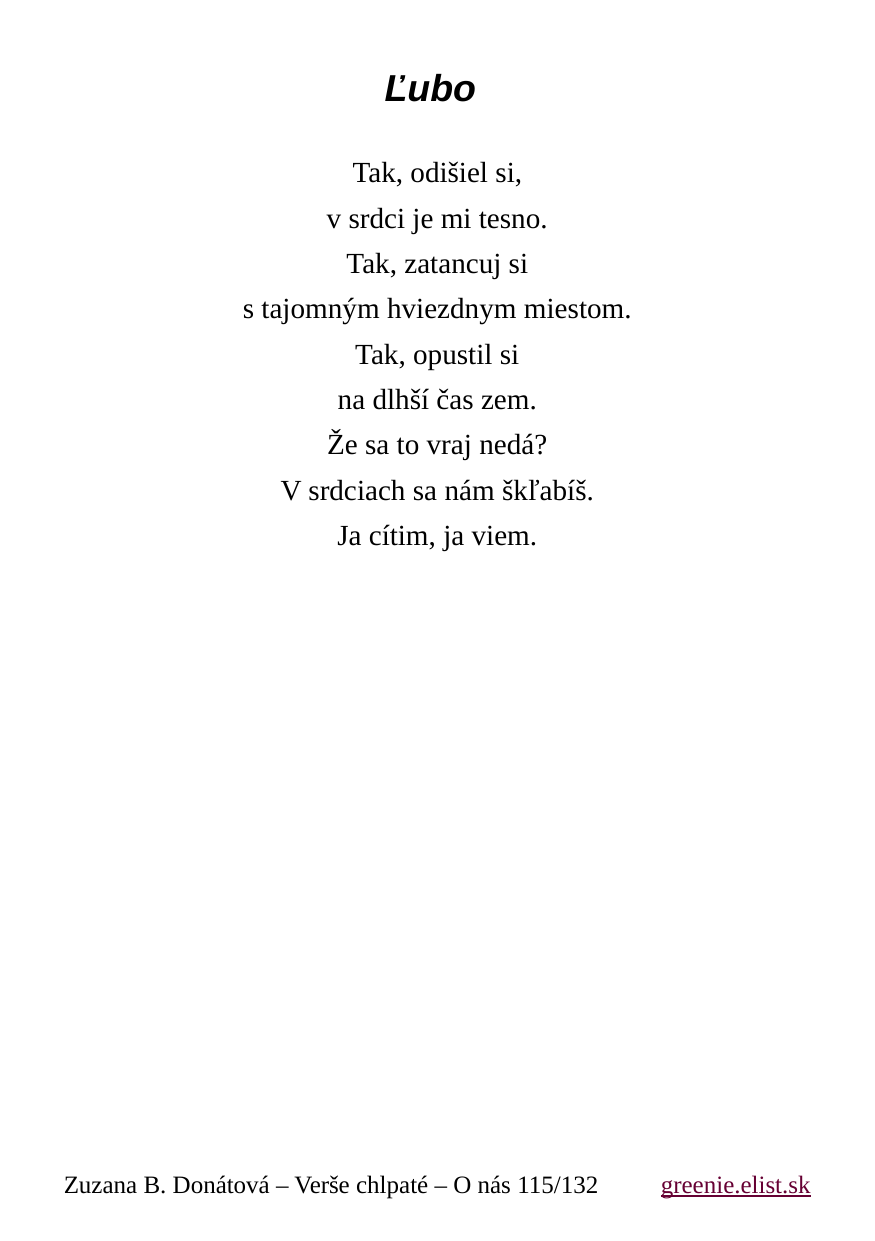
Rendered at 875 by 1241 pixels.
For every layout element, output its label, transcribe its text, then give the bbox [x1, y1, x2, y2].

text Že sa to vraj nedá? [41, 427, 833, 461]
text V srdciach sa nám škľabíš. [41, 473, 833, 506]
text Tak, opustil si [41, 337, 833, 370]
text Tak, odišiel si, [41, 156, 833, 189]
subtitle Ľubo [41, 66, 833, 109]
text Ja cítim, ja viem. [41, 518, 833, 552]
text v srdci je mi tesno. [41, 201, 833, 234]
text Tak, zatancuj si [41, 246, 833, 280]
text na dlhší čas zem. [41, 382, 833, 416]
text s tajomným hviezdnym miestom. [41, 292, 833, 325]
